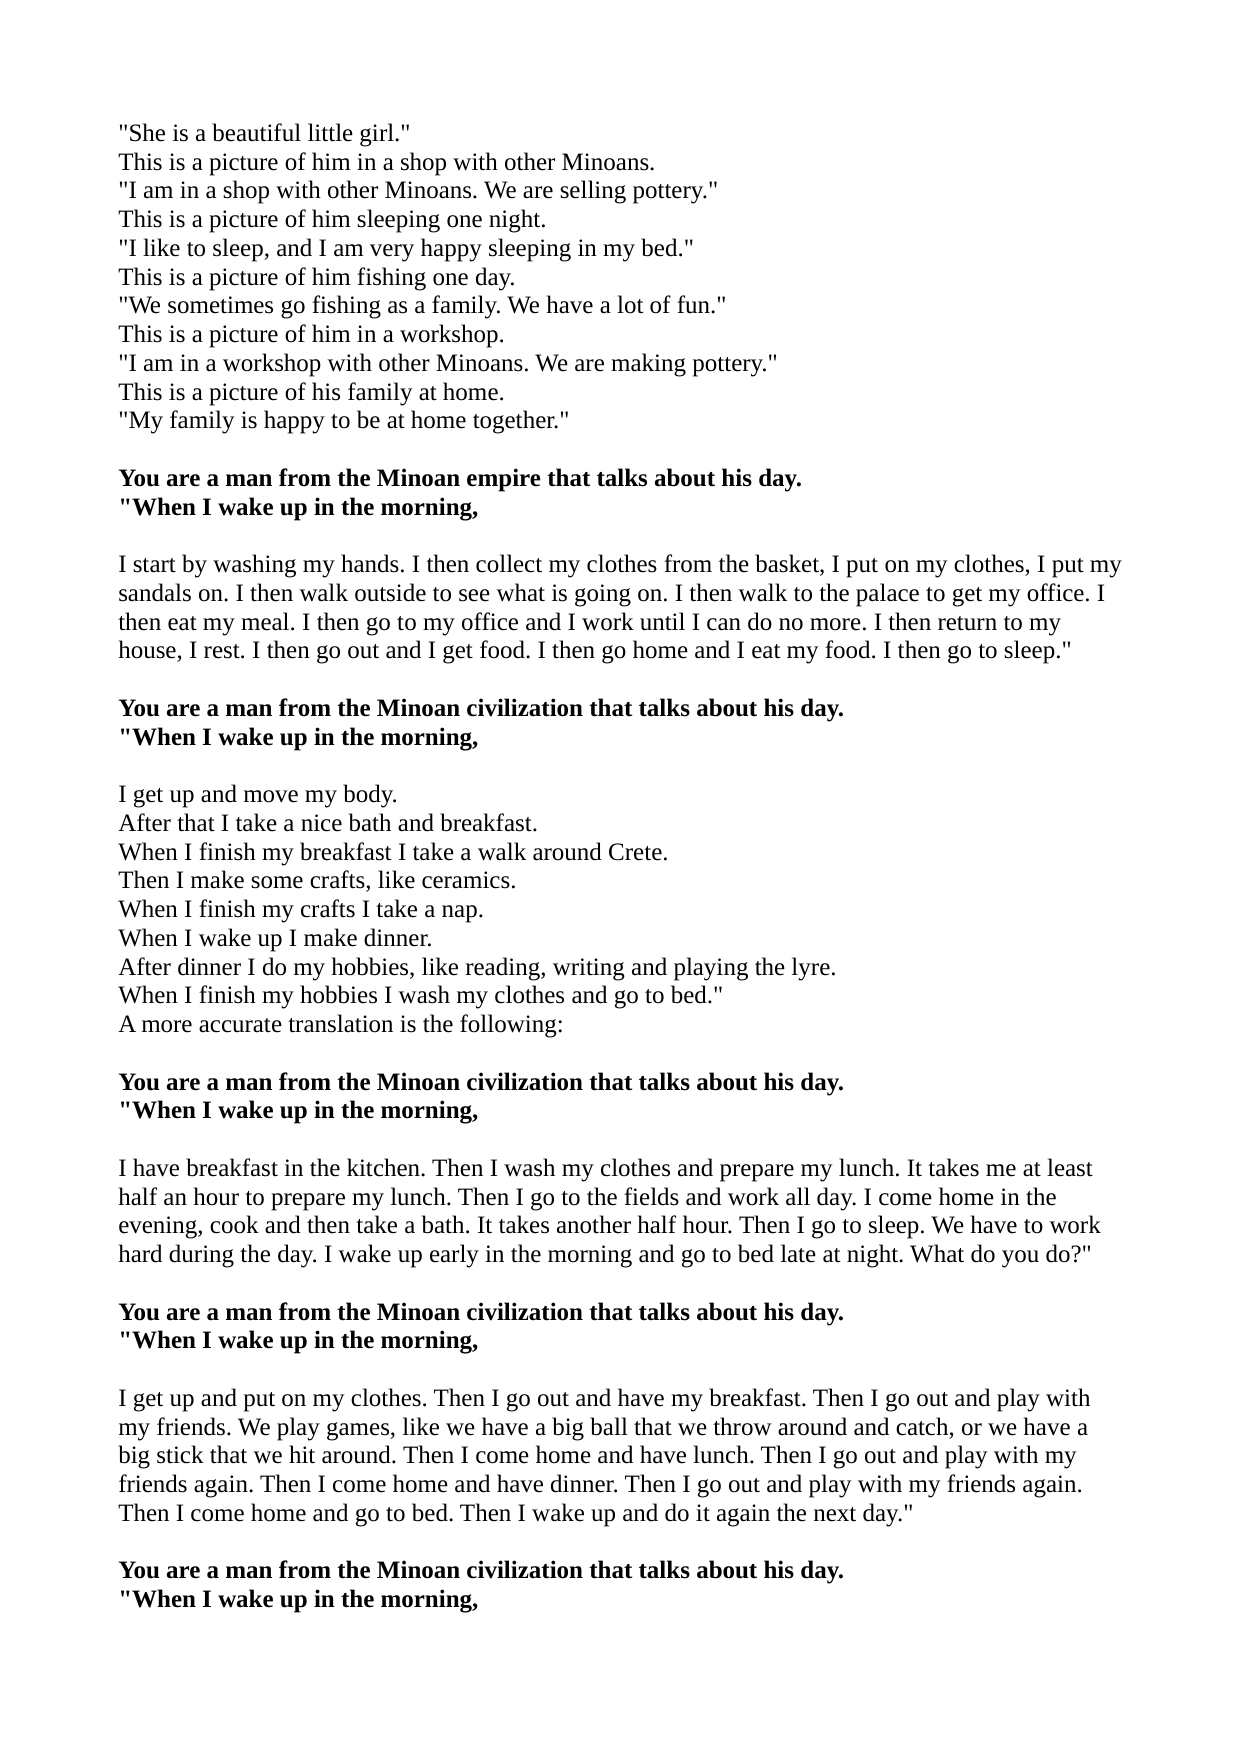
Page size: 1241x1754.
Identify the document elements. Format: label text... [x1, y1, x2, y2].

text Then I make some crafts, like ceramics. [118, 866, 1122, 894]
text "When I wake up in the morning, [118, 722, 1122, 751]
text This is a picture of him sleeping one night. [118, 204, 1122, 233]
text "I like to sleep, and I am very happy sleeping in my bed." [118, 233, 1122, 262]
text When I finish my breakfast I take a walk around Crete. [118, 837, 1122, 866]
text "My family is happy to be at home together." [118, 406, 1122, 434]
text "When I wake up in the morning, [118, 1096, 1122, 1124]
text You are a man from the Minoan empire that talks about his day. [118, 463, 1122, 492]
text After dinner I do my hobbies, like reading, writing and playing the lyre. [118, 952, 1122, 981]
text You are a man from the Minoan civilization that talks about his day. [118, 1067, 1122, 1096]
text I have breakfast in the kitchen. Then I wash my clothes and prepare my lunch. It takes me at least half an hour to prepare my lunch. Then I go to the fields and work all day. I come home in the evening, cook and then take a bath. It takes another half hour. Then I go to sleep. We have to work hard during the day. I wake up early in the morning and go to bed late at night. What do you do?" [118, 1153, 1122, 1268]
text You are a man from the Minoan civilization that talks about his day. [118, 1297, 1122, 1326]
text "I am in a shop with other Minoans. We are selling pottery." [118, 176, 1122, 204]
text This is a picture of him in a shop with other Minoans. [118, 147, 1122, 176]
text I get up and put on my clothes. Then I go out and have my breakfast. Then I go out and play with my friends. We play games, like we have a big ball that we throw around and catch, or we have a big stick that we hit around. Then I come home and have lunch. Then I go out and play with my friends again. Then I come home and have dinner. Then I go out and play with my friends again. Then I come home and go to bed. Then I wake up and do it again the next day." [118, 1383, 1122, 1527]
text A more accurate translation is the following: [118, 1009, 1122, 1038]
text "When I wake up in the morning, [118, 492, 1122, 521]
text I get up and move my body. [118, 779, 1122, 808]
text "When I wake up in the morning, [118, 1326, 1122, 1354]
text When I finish my hobbies I wash my clothes and go to bed." [118, 981, 1122, 1009]
text This is a picture of him fishing one day. [118, 262, 1122, 291]
text "We sometimes go fishing as a family. We have a lot of fun." [118, 291, 1122, 319]
text "When I wake up in the morning, [118, 1584, 1122, 1613]
text This is a picture of his family at home. [118, 377, 1122, 406]
text This is a picture of him in a workshop. [118, 319, 1122, 348]
text You are a man from the Minoan civilization that talks about his day. [118, 1556, 1122, 1584]
text After that I take a nice bath and breakfast. [118, 808, 1122, 837]
text When I finish my crafts I take a nap. [118, 894, 1122, 923]
text I start by washing my hands. I then collect my clothes from the basket, I put on my clothes, I put my sandals on. I then walk outside to see what is going on. I then walk to the palace to get my office. I then eat my meal. I then go to my office and I work until I can do no more. I then return to my house, I rest. I then go out and I get food. I then go home and I eat my food. I then go to sleep." [118, 549, 1122, 664]
text "She is a beautiful little girl." [118, 118, 1122, 147]
text You are a man from the Minoan civilization that talks about his day. [118, 693, 1122, 722]
text "I am in a workshop with other Minoans. We are making pottery." [118, 348, 1122, 377]
text When I wake up I make dinner. [118, 923, 1122, 952]
